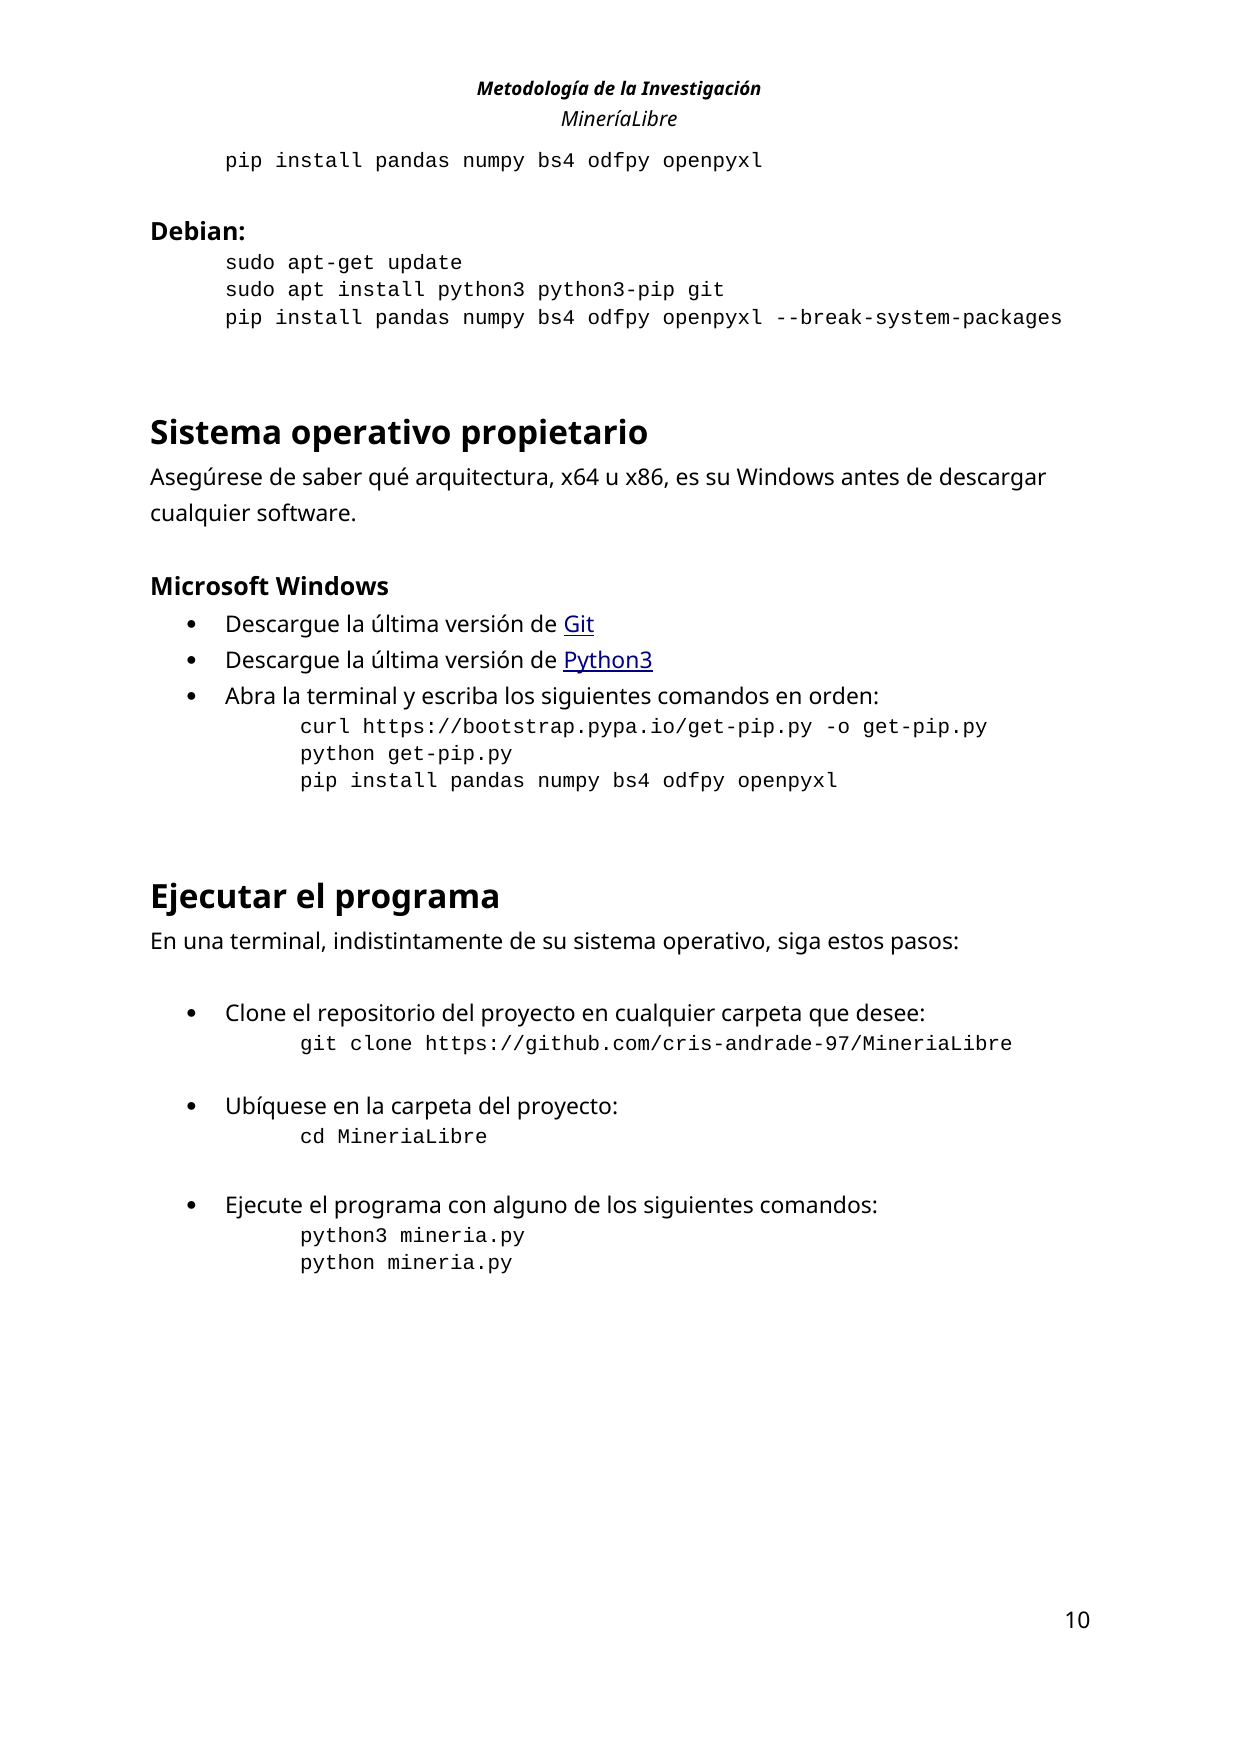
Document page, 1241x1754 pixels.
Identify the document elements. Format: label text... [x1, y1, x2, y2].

text python get-pip.py [225, 743, 1090, 767]
text Debian: [150, 213, 1090, 247]
text python3 mineria.py [300, 1225, 1090, 1249]
text Microsoft Windows [150, 569, 1090, 603]
text sudo apt install python3 python3-pip git [150, 279, 1090, 303]
text python mineria.py [300, 1252, 1090, 1276]
text cd MineriaLibre [300, 1126, 1090, 1149]
text git clone https://github.com/cris-andrade-97/MineriaLibre [300, 1033, 1090, 1056]
list Descargue la última versión de Git [187, 608, 1090, 639]
text pip install pandas numpy bs4 odfpy openpyxl [150, 150, 1090, 174]
text pip install pandas numpy bs4 odfpy openpyxl [225, 770, 1090, 794]
text sudo apt-get update [150, 252, 1090, 276]
list Ejecute el programa con alguno de los siguientes comandos: [187, 1189, 1090, 1220]
text Sistema operativo propietario [150, 409, 1090, 454]
list Descargue la última versión de Python3 [187, 644, 1090, 675]
text pip install pandas numpy bs4 odfpy openpyxl --break-system-packages [150, 307, 1090, 330]
list Ubíquese en la carpeta del proyecto: [187, 1090, 1090, 1121]
text Ejecutar el programa [150, 873, 1090, 918]
text En una terminal, indistintamente de su sistema operativo, siga estos pasos: [150, 925, 1090, 956]
list Abra la terminal y escriba los siguientes comandos en orden: [187, 680, 1090, 711]
text Asegúrese de saber qué arquitectura, x64 u x86, es su Windows antes de descargar cualquier software. [150, 461, 1090, 528]
list Clone el repositorio del proyecto en cualquier carpeta que desee: [187, 997, 1090, 1028]
text curl https://bootstrap.pypa.io/get-pip.py -o get-pip.py [225, 716, 1090, 739]
